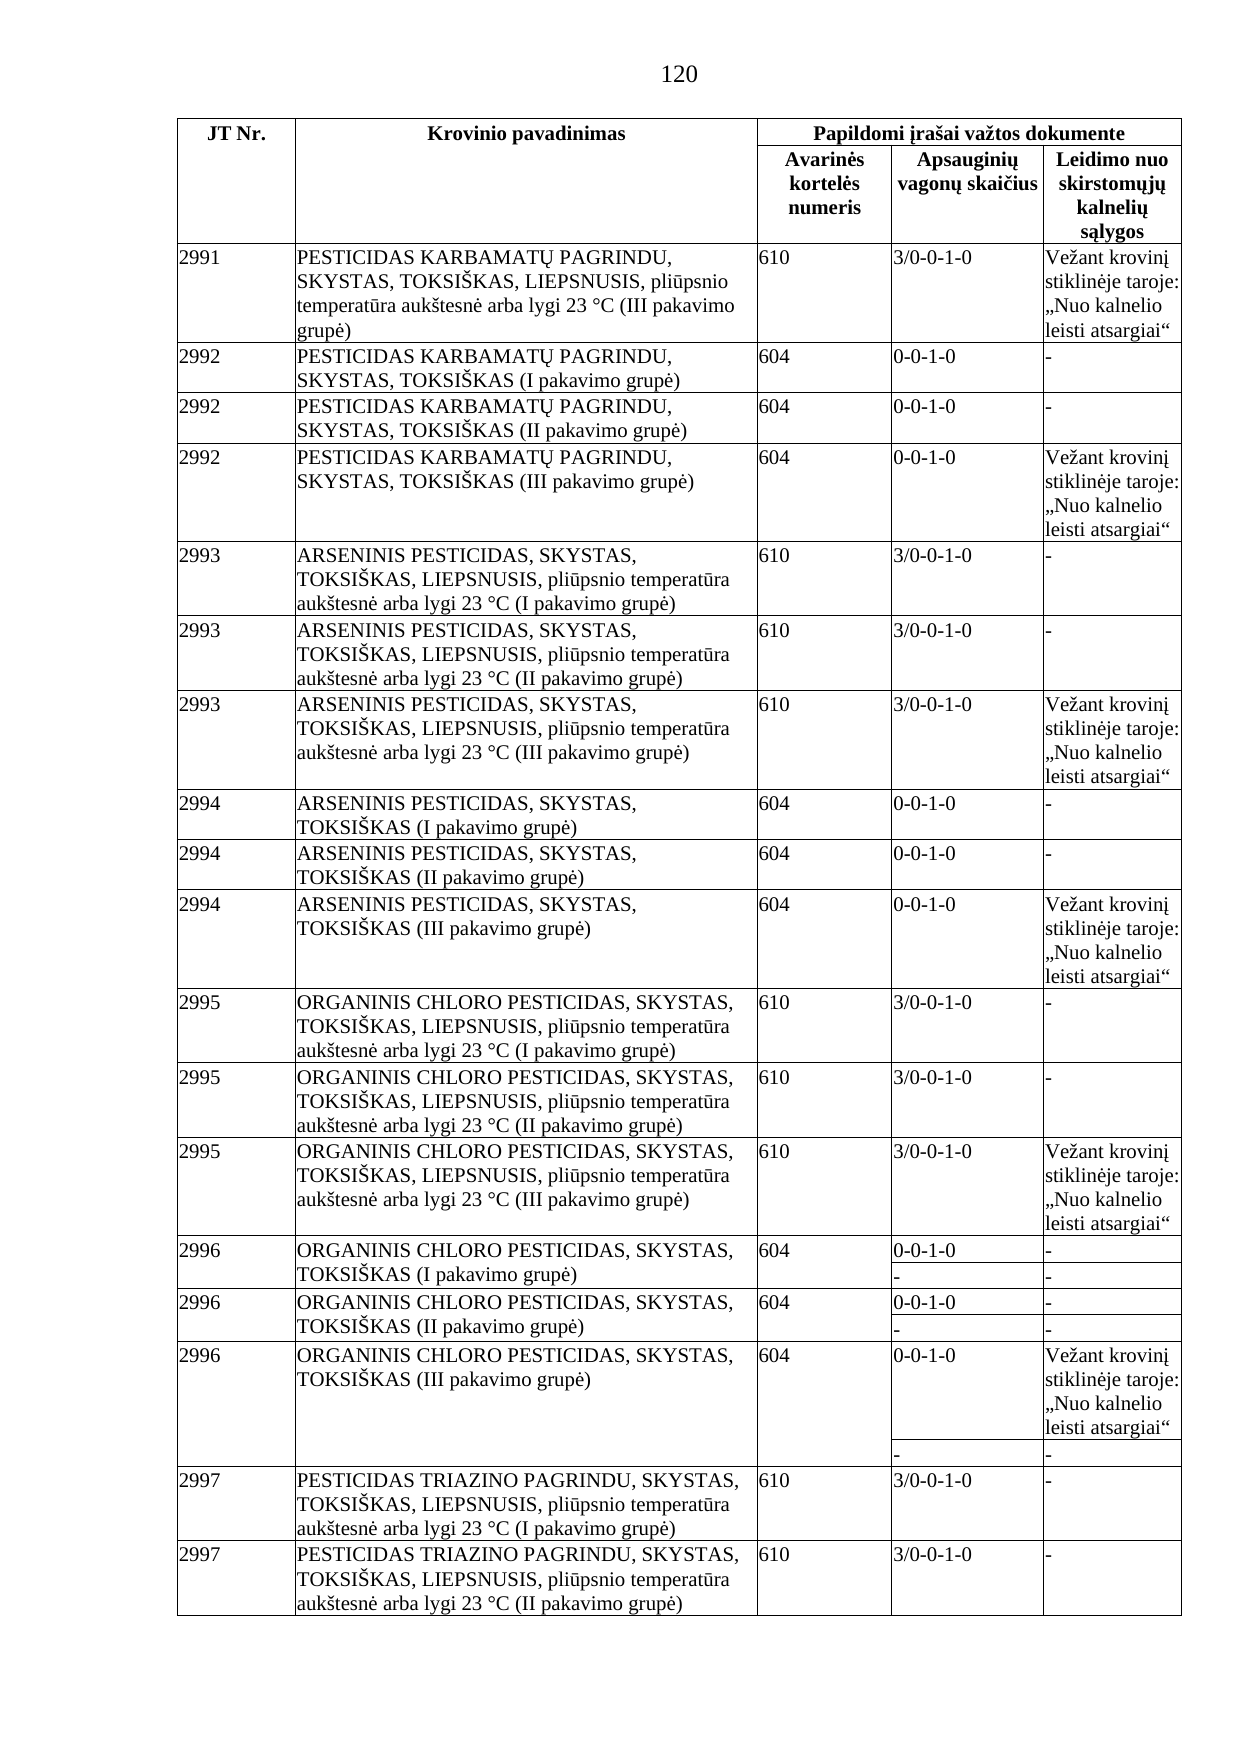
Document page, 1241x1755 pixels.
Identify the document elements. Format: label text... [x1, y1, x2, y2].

table_cell 0-0-1-0 [892, 444, 1043, 541]
table_cell Vežant krovinį stiklinėje taroje: „Nuo kalnelio leisti atsargiai“ [1044, 890, 1181, 988]
table_header JT Nr. [178, 119, 295, 243]
table_cell ORGANINIS CHLORO PESTICIDAS, SKYSTAS, TOKSIŠKAS, LIEPSNUSIS, pliūpsnio temperatūra aukštesnė arba lygi 23 °C (I pakavimo grupė) [296, 989, 757, 1062]
table_cell - [892, 1440, 1043, 1466]
table_cell 610 [758, 691, 891, 788]
table_cell 610 [758, 1138, 891, 1235]
table_cell 3/0-0-1-0 [892, 542, 1043, 615]
table_cell 0-0-1-0 [892, 343, 1043, 392]
table_cell 3/0-0-1-0 [892, 989, 1043, 1062]
table_cell 2994 [178, 790, 295, 839]
table_cell ARSENINIS PESTICIDAS, SKYSTAS, TOKSIŠKAS (III pakavimo grupė) [296, 890, 757, 988]
table_cell 2992 [178, 444, 295, 541]
table_cell 2992 [178, 393, 295, 442]
table_cell 610 [758, 616, 891, 690]
table_cell - [1044, 1541, 1181, 1614]
table_cell 2995 [178, 1063, 295, 1137]
table_header Krovinio pavadinimas [296, 119, 757, 243]
table_cell 604 [758, 343, 891, 392]
table_cell ORGANINIS CHLORO PESTICIDAS, SKYSTAS, TOKSIŠKAS (I pakavimo grupė) [296, 1236, 757, 1288]
table_cell 0-0-1-0 [892, 790, 1043, 839]
table_cell - [1044, 840, 1181, 889]
table_cell - [1044, 1467, 1181, 1540]
table_cell 0-0-1-0 [892, 1289, 1043, 1314]
table_cell ORGANINIS CHLORO PESTICIDAS, SKYSTAS, TOKSIŠKAS, LIEPSNUSIS, pliūpsnio temperatūra aukštesnė arba lygi 23 °C (II pakavimo grupė) [296, 1063, 757, 1137]
table_cell - [1044, 542, 1181, 615]
table_cell 2994 [178, 890, 295, 988]
table_header Papildomi įrašai važtos dokumente [758, 119, 1181, 144]
table_cell - [1044, 1289, 1181, 1314]
table_cell 604 [758, 393, 891, 442]
table_cell 2993 [178, 691, 295, 788]
table_cell - [892, 1315, 1043, 1341]
table_cell ARSENINIS PESTICIDAS, SKYSTAS, TOKSIŠKAS, LIEPSNUSIS, pliūpsnio temperatūra aukštesnė arba lygi 23 °C (II pakavimo grupė) [296, 616, 757, 690]
table_cell 604 [758, 1342, 891, 1466]
table_cell ORGANINIS CHLORO PESTICIDAS, SKYSTAS, TOKSIŠKAS, LIEPSNUSIS, pliūpsnio temperatūra aukštesnė arba lygi 23 °C (III pakavimo grupė) [296, 1138, 757, 1235]
table_cell 2992 [178, 343, 295, 392]
table_cell 2995 [178, 1138, 295, 1235]
table_cell 610 [758, 542, 891, 615]
table_cell PESTICIDAS TRIAZINO PAGRINDU, SKYSTAS, TOKSIŠKAS, LIEPSNUSIS, pliūpsnio temperatūra aukštesnė arba lygi 23 °C (I pakavimo grupė) [296, 1467, 757, 1540]
table_cell Vežant krovinį stiklinėje taroje: „Nuo kalnelio leisti atsargiai“ [1044, 244, 1181, 342]
table_cell PESTICIDAS KARBAMATŲ PAGRINDU, SKYSTAS, TOKSIŠKAS (I pakavimo grupė) [296, 343, 757, 392]
table_cell 610 [758, 1541, 891, 1614]
table_cell ORGANINIS CHLORO PESTICIDAS, SKYSTAS, TOKSIŠKAS (II pakavimo grupė) [296, 1289, 757, 1341]
table_cell - [1044, 1263, 1181, 1288]
table_cell - [1044, 343, 1181, 392]
table_cell ARSENINIS PESTICIDAS, SKYSTAS, TOKSIŠKAS (I pakavimo grupė) [296, 790, 757, 839]
table_cell 2993 [178, 542, 295, 615]
table_cell 0-0-1-0 [892, 840, 1043, 889]
table_cell 0-0-1-0 [892, 1236, 1043, 1262]
table_cell 3/0-0-1-0 [892, 1138, 1043, 1235]
table_cell 604 [758, 444, 891, 541]
table_cell 2991 [178, 244, 295, 342]
table_cell 610 [758, 989, 891, 1062]
table_cell 2996 [178, 1342, 295, 1466]
table_cell - [1044, 616, 1181, 690]
table_cell 604 [758, 790, 891, 839]
table_cell ARSENINIS PESTICIDAS, SKYSTAS, TOKSIŠKAS (II pakavimo grupė) [296, 840, 757, 889]
table_cell Vežant krovinį stiklinėje taroje: „Nuo kalnelio leisti atsargiai“ [1044, 1342, 1181, 1439]
table_cell 2997 [178, 1541, 295, 1614]
table_cell - [1044, 1063, 1181, 1137]
table_cell - [1044, 1440, 1181, 1466]
table_cell Avarinės kortelės numeris [758, 146, 891, 243]
table_cell ORGANINIS CHLORO PESTICIDAS, SKYSTAS, TOKSIŠKAS (III pakavimo grupė) [296, 1342, 757, 1466]
table_cell - [1044, 1236, 1181, 1262]
table_cell 2996 [178, 1236, 295, 1288]
table_cell - [1044, 790, 1181, 839]
table_cell 610 [758, 244, 891, 342]
table_cell - [1044, 989, 1181, 1062]
table_cell 2994 [178, 840, 295, 889]
table_cell 0-0-1-0 [892, 393, 1043, 442]
table_cell 2993 [178, 616, 295, 690]
table_cell 3/0-0-1-0 [892, 691, 1043, 788]
table_cell Apsauginių vagonų skaičius [892, 146, 1043, 243]
table_cell 3/0-0-1-0 [892, 1063, 1043, 1137]
table_cell Vežant krovinį stiklinėje taroje: „Nuo kalnelio leisti atsargiai“ [1044, 1138, 1181, 1235]
table_cell Vežant krovinį stiklinėje taroje: „Nuo kalnelio leisti atsargiai“ [1044, 691, 1181, 788]
table_cell PESTICIDAS TRIAZINO PAGRINDU, SKYSTAS, TOKSIŠKAS, LIEPSNUSIS, pliūpsnio temperatūra aukštesnė arba lygi 23 °C (II pakavimo grupė) [296, 1541, 757, 1614]
table_cell Leidimo nuo skirstomųjų kalnelių sąlygos [1044, 146, 1181, 243]
table_cell 3/0-0-1-0 [892, 1467, 1043, 1540]
table_cell - [1044, 1315, 1181, 1341]
table_cell PESTICIDAS KARBAMATŲ PAGRINDU, SKYSTAS, TOKSIŠKAS, LIEPSNUSIS, pliūpsnio temperatūra aukštesnė arba lygi 23 °C (III pakavimo grupė) [296, 244, 757, 342]
table_cell 2997 [178, 1467, 295, 1540]
table_cell 2995 [178, 989, 295, 1062]
table_cell 604 [758, 890, 891, 988]
table_cell ARSENINIS PESTICIDAS, SKYSTAS, TOKSIŠKAS, LIEPSNUSIS, pliūpsnio temperatūra aukštesnė arba lygi 23 °C (III pakavimo grupė) [296, 691, 757, 788]
table_cell - [892, 1263, 1043, 1288]
table_cell 604 [758, 1289, 891, 1341]
table_cell - [1044, 393, 1181, 442]
table_cell 604 [758, 1236, 891, 1288]
table_cell 2996 [178, 1289, 295, 1341]
table_cell 3/0-0-1-0 [892, 1541, 1043, 1614]
table_cell 0-0-1-0 [892, 890, 1043, 988]
table_cell PESTICIDAS KARBAMATŲ PAGRINDU, SKYSTAS, TOKSIŠKAS (II pakavimo grupė) [296, 393, 757, 442]
table_cell ARSENINIS PESTICIDAS, SKYSTAS, TOKSIŠKAS, LIEPSNUSIS, pliūpsnio temperatūra aukštesnė arba lygi 23 °C (I pakavimo grupė) [296, 542, 757, 615]
table_cell 3/0-0-1-0 [892, 244, 1043, 342]
table_cell PESTICIDAS KARBAMATŲ PAGRINDU, SKYSTAS, TOKSIŠKAS (III pakavimo grupė) [296, 444, 757, 541]
table_cell 0-0-1-0 [892, 1342, 1043, 1439]
table_cell 3/0-0-1-0 [892, 616, 1043, 690]
table_cell 610 [758, 1063, 891, 1137]
table_cell Vežant krovinį stiklinėje taroje: „Nuo kalnelio leisti atsargiai“ [1044, 444, 1181, 541]
table_cell 604 [758, 840, 891, 889]
table_cell 610 [758, 1467, 891, 1540]
